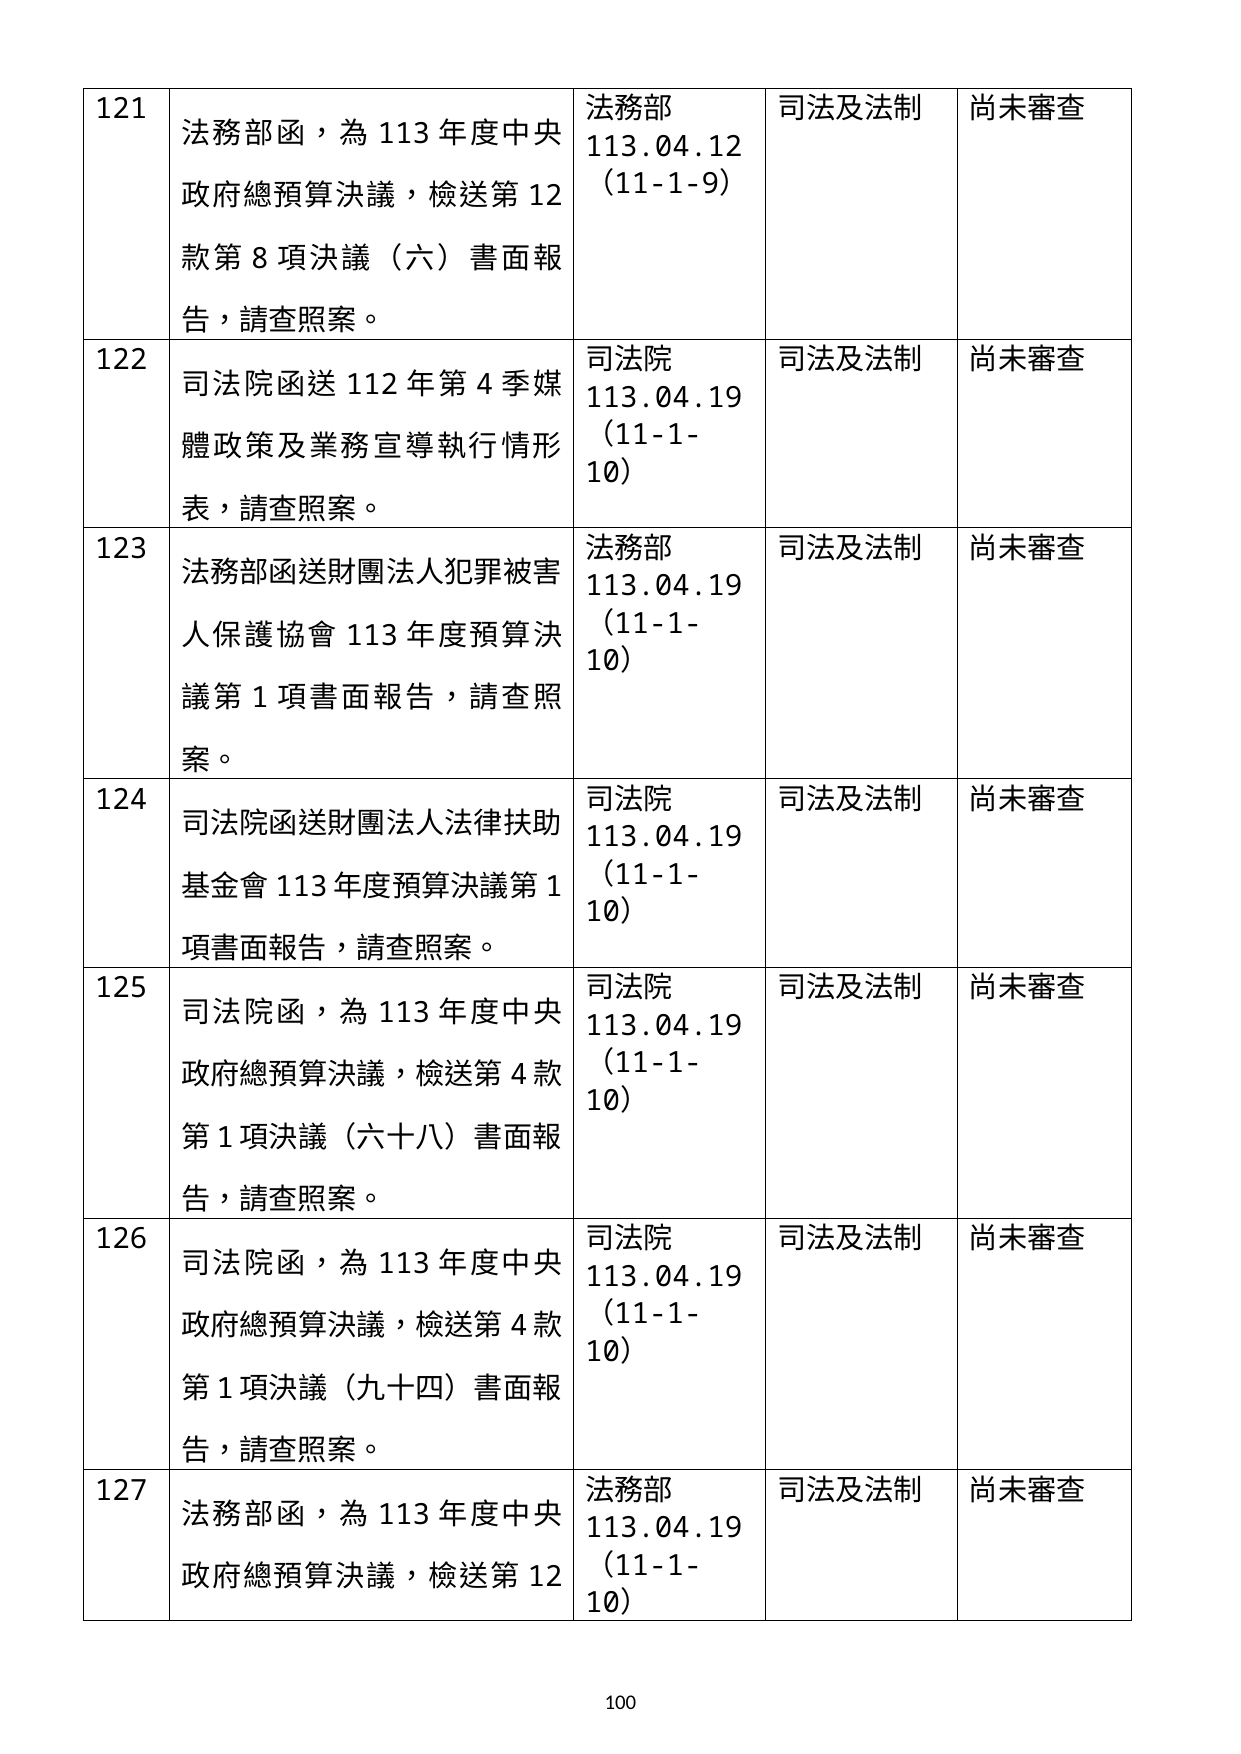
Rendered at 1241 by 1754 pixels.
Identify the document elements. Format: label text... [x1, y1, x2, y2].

table_cell 127 [84, 1470, 169, 1620]
table_cell 123 [84, 528, 169, 778]
table_cell 法務部函送財團法人犯罪被害人保護協會113年度預算決議第1項書面報告，請查照案。 [170, 528, 573, 778]
table_cell 法務部 113.04.12 （11-1-9） [574, 89, 765, 339]
table_cell 122 [84, 340, 169, 527]
table_cell 司法院函，為113年度中央政府總預算決議，檢送第4款第1項決議（六十八）書面報告，請查照案。 [170, 968, 573, 1218]
table_cell 124 [84, 779, 169, 967]
table_cell 司法院函送財團法人法律扶助基金會113年度預算決議第1項書面報告，請查照案。 [170, 779, 573, 967]
table_cell 司法及法制 [766, 340, 957, 527]
table_cell 尚未審查 [958, 1219, 1131, 1469]
table_cell 司法及法制 [766, 1470, 957, 1620]
table_cell 司法及法制 [766, 779, 957, 967]
table_cell 司法院 113.04.19 （11-1-10） [574, 1219, 765, 1469]
table_cell 121 [84, 89, 169, 339]
table_cell 125 [84, 968, 169, 1218]
table_cell 司法院 113.04.19 （11-1-10） [574, 779, 765, 967]
table_cell 司法院函，為113年度中央政府總預算決議，檢送第4款第1項決議（九十四）書面報告，請查照案。 [170, 1219, 573, 1469]
table_cell 尚未審查 [958, 340, 1131, 527]
table_cell 尚未審查 [958, 528, 1131, 778]
table_cell 司法及法制 [766, 1219, 957, 1469]
table_cell 尚未審查 [958, 1470, 1131, 1620]
table_cell 司法及法制 [766, 89, 957, 339]
table_cell 法務部函，為113年度中央政府總預算決議，檢送第12款第8項決議（六）書面報告，請查照案。 [170, 89, 573, 339]
table_cell 法務部 113.04.19 （11-1-10） [574, 528, 765, 778]
table_cell 司法及法制 [766, 968, 957, 1218]
table_cell 126 [84, 1219, 169, 1469]
table_cell 司法院 113.04.19 （11-1-10） [574, 968, 765, 1218]
table_cell 司法及法制 [766, 528, 957, 778]
table_cell 尚未審查 [958, 968, 1131, 1218]
table_cell 尚未審查 [958, 89, 1131, 339]
table_cell 司法院函送112年第4季媒體政策及業務宣導執行情形表，請查照案。 [170, 340, 573, 527]
table_cell 法務部 113.04.19 （11-1-10） [574, 1470, 765, 1620]
table_cell 司法院 113.04.19 （11-1-10） [574, 340, 765, 527]
table_cell 法務部函，為113年度中央政府總預算決議，檢送第12 [170, 1470, 573, 1620]
table_cell 尚未審查 [958, 779, 1131, 967]
